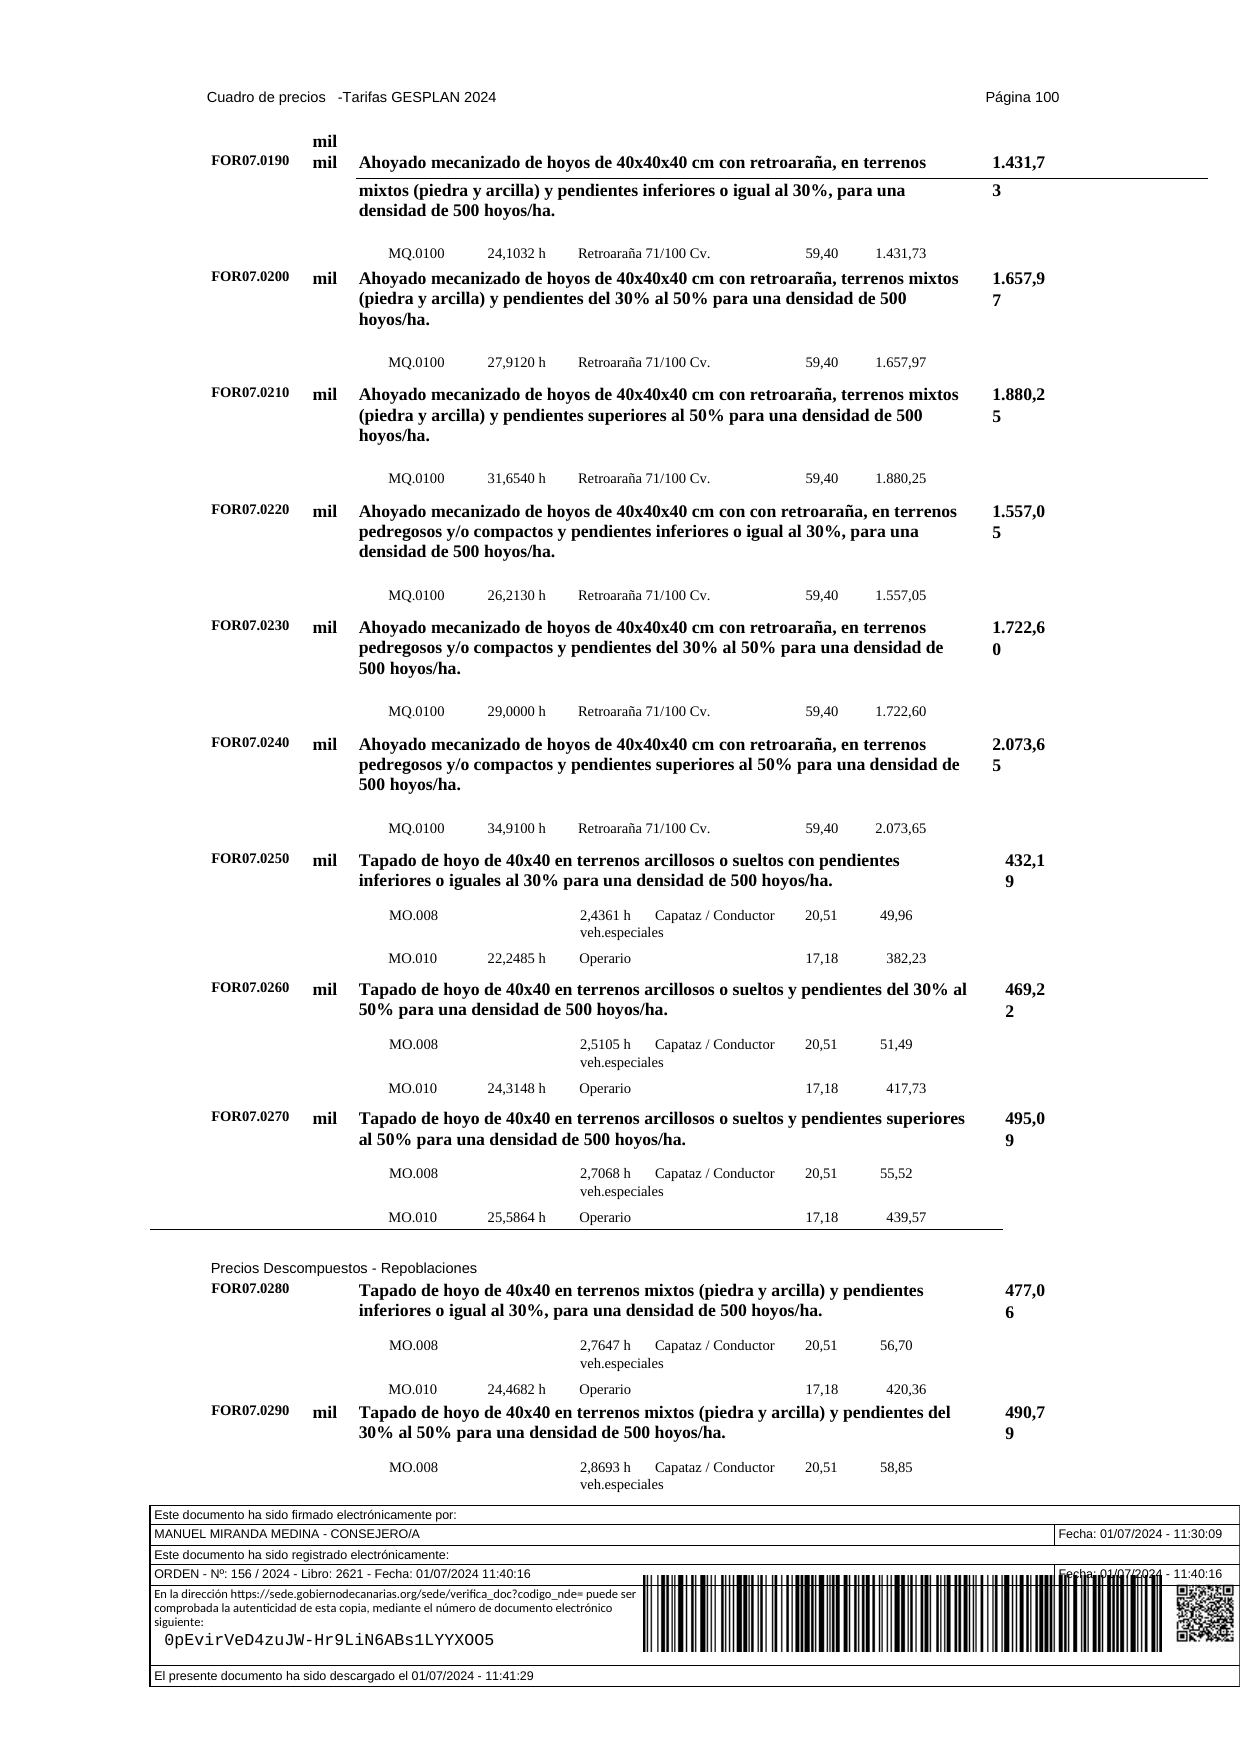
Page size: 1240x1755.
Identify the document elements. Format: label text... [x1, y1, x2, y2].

table_cell Ahoyado mecanizado de hoyos de 40x40x40 cm con retroaraña, terrenos mixtos (piedra y arcilla) y pendientes superiores al 50% para una densidad de 500 hoyos/ha. MQ.0100 31,6540 h Retroaraña 71/100 Cv. 59,40 1.880,25 [359, 384, 992, 501]
table_cell 469,22 [992, 979, 1053, 1108]
table_cell Tapado de hoyo de 40x40 en terrenos arcillosos o sueltos y pendientes superiores al 50% para una densidad de 500 hoyos/ha. MO.008 2,7068 h Capataz / Conductor 20,51 55,52 veh.especiales MO.010 25,5864 h Operario 17,18 439,57 [359, 1108, 992, 1229]
table_cell FOR07.0250 [211, 850, 312, 979]
table_cell Ahoyado mecanizado de hoyos de 40x40x40 cm con retroaraña, en terrenos pedregosos y/o compactos y pendientes del 30% al 50% para una densidad de 500 hoyos/ha. MQ.0100 29,0000 h Retroaraña 71/100 Cv. 59,40 1.722,60 [359, 617, 992, 733]
table_cell mil [313, 850, 358, 979]
table_cell mil [313, 617, 358, 733]
table_cell mil [313, 979, 358, 1108]
table_cell 1.722,60 [992, 617, 1053, 733]
table_cell 3 [992, 179, 1053, 268]
table_cell 1.880,25 [992, 384, 1053, 501]
table_cell FOR07.0230 [211, 617, 312, 733]
table_cell 495,09 [992, 1108, 1053, 1229]
table_cell FOR07.0240 [211, 733, 312, 850]
table_cell Ahoyado mecanizado de hoyos de 40x40x40 cm con retroaraña, en terrenos pedregosos y/o compactos y pendientes superiores al 50% para una densidad de 500 hoyos/ha. MQ.0100 34,9100 h Retroaraña 71/100 Cv. 59,40 2.073,65 [359, 733, 992, 850]
table_cell 2.073,65 [992, 733, 1053, 850]
table_cell FOR07.0210 [211, 384, 312, 501]
table_cell mil [313, 1108, 358, 1229]
table_cell Ahoyado mecanizado de hoyos de 40x40x40 cm con retroaraña, en terrenos [359, 152, 992, 178]
table_cell 1.657,97 [992, 268, 1053, 384]
table_cell FOR07.0200 [211, 268, 312, 384]
table_header FOR07.0280 [211, 1280, 312, 1401]
table_cell Tapado de hoyo de 40x40 en terrenos arcillosos o sueltos con pendientes inferiores o iguales al 30% para una densidad de 500 hoyos/ha. MO.008 2,4361 h Capataz / Conductor 20,51 49,96 veh.especiales MO.010 22,2485 h Operario 17,18 382,23 [359, 850, 992, 979]
table_cell Ahoyado mecanizado de hoyos de 40x40x40 cm con retroaraña, terrenos mixtos (piedra y arcilla) y pendientes del 30% al 50% para una densidad de 500 hoyos/ha. MQ.0100 27,9120 h Retroaraña 71/100 Cv. 59,40 1.657,97 [359, 268, 992, 384]
table_cell 1.557,05 [992, 501, 1053, 617]
table_cell mixtos (piedra y arcilla) y pendientes inferiores o igual al 30%, para una densidad de 500 hoyos/ha. MQ.0100 24,1032 h Retroaraña 71/100 Cv. 59,40 1.431,73 [359, 179, 992, 268]
table_cell Ahoyado mecanizado de hoyos de 40x40x40 cm con con retroaraña, en terrenos pedregosos y/o compactos y pendientes inferiores o igual al 30%, para una densidad de 500 hoyos/ha. MQ.0100 26,2130 h Retroaraña 71/100 Cv. 59,40 1.557,05 [359, 501, 992, 617]
table_cell 432,19 [992, 850, 1053, 979]
table_header [313, 1280, 358, 1401]
table_header Tapado de hoyo de 40x40 en terrenos mixtos (piedra y arcilla) y pendientes inferiores o igual al 30%, para una densidad de 500 hoyos/ha. MO.008 2,7647 h Capataz / Conductor 20,51 56,70 veh.especiales MO.010 24,4682 h Operario 17,18 420,36 [359, 1280, 992, 1401]
table_header 477,06 [992, 1280, 1053, 1401]
table_cell Tapado de hoyo de 40x40 en terrenos arcillosos o sueltos y pendientes del 30% al 50% para una densidad de 500 hoyos/ha. MO.008 2,5105 h Capataz / Conductor 20,51 51,49 veh.especiales MO.010 24,3148 h Operario 17,18 417,73 [359, 979, 992, 1108]
table_cell mil [313, 152, 358, 268]
table_cell FOR07.0270 [211, 1108, 312, 1229]
table_cell Tapado de hoyo de 40x40 en terrenos mixtos (piedra y arcilla) y pendientes del 30% al 50% para una densidad de 500 hoyos/ha. MO.008 2,8693 h Capataz / Conductor 20,51 58,85 veh.especiales [359, 1401, 992, 1505]
table_cell mil [313, 1401, 358, 1505]
table_cell FOR07.0260 [211, 979, 312, 1108]
table_cell FOR07.0290 [211, 1401, 312, 1505]
table_cell FOR07.0220 [211, 501, 312, 617]
text Precios Descompuestos - Repoblaciones [211, 1259, 1089, 1276]
table_cell mil [313, 384, 358, 501]
table_cell mil [313, 501, 358, 617]
table_cell 490,79 [992, 1401, 1053, 1505]
table_cell 1.431,7 [992, 152, 1053, 178]
table_cell mil [313, 733, 358, 850]
table_cell FOR07.0190 [211, 152, 312, 268]
table_cell mil [313, 268, 358, 384]
